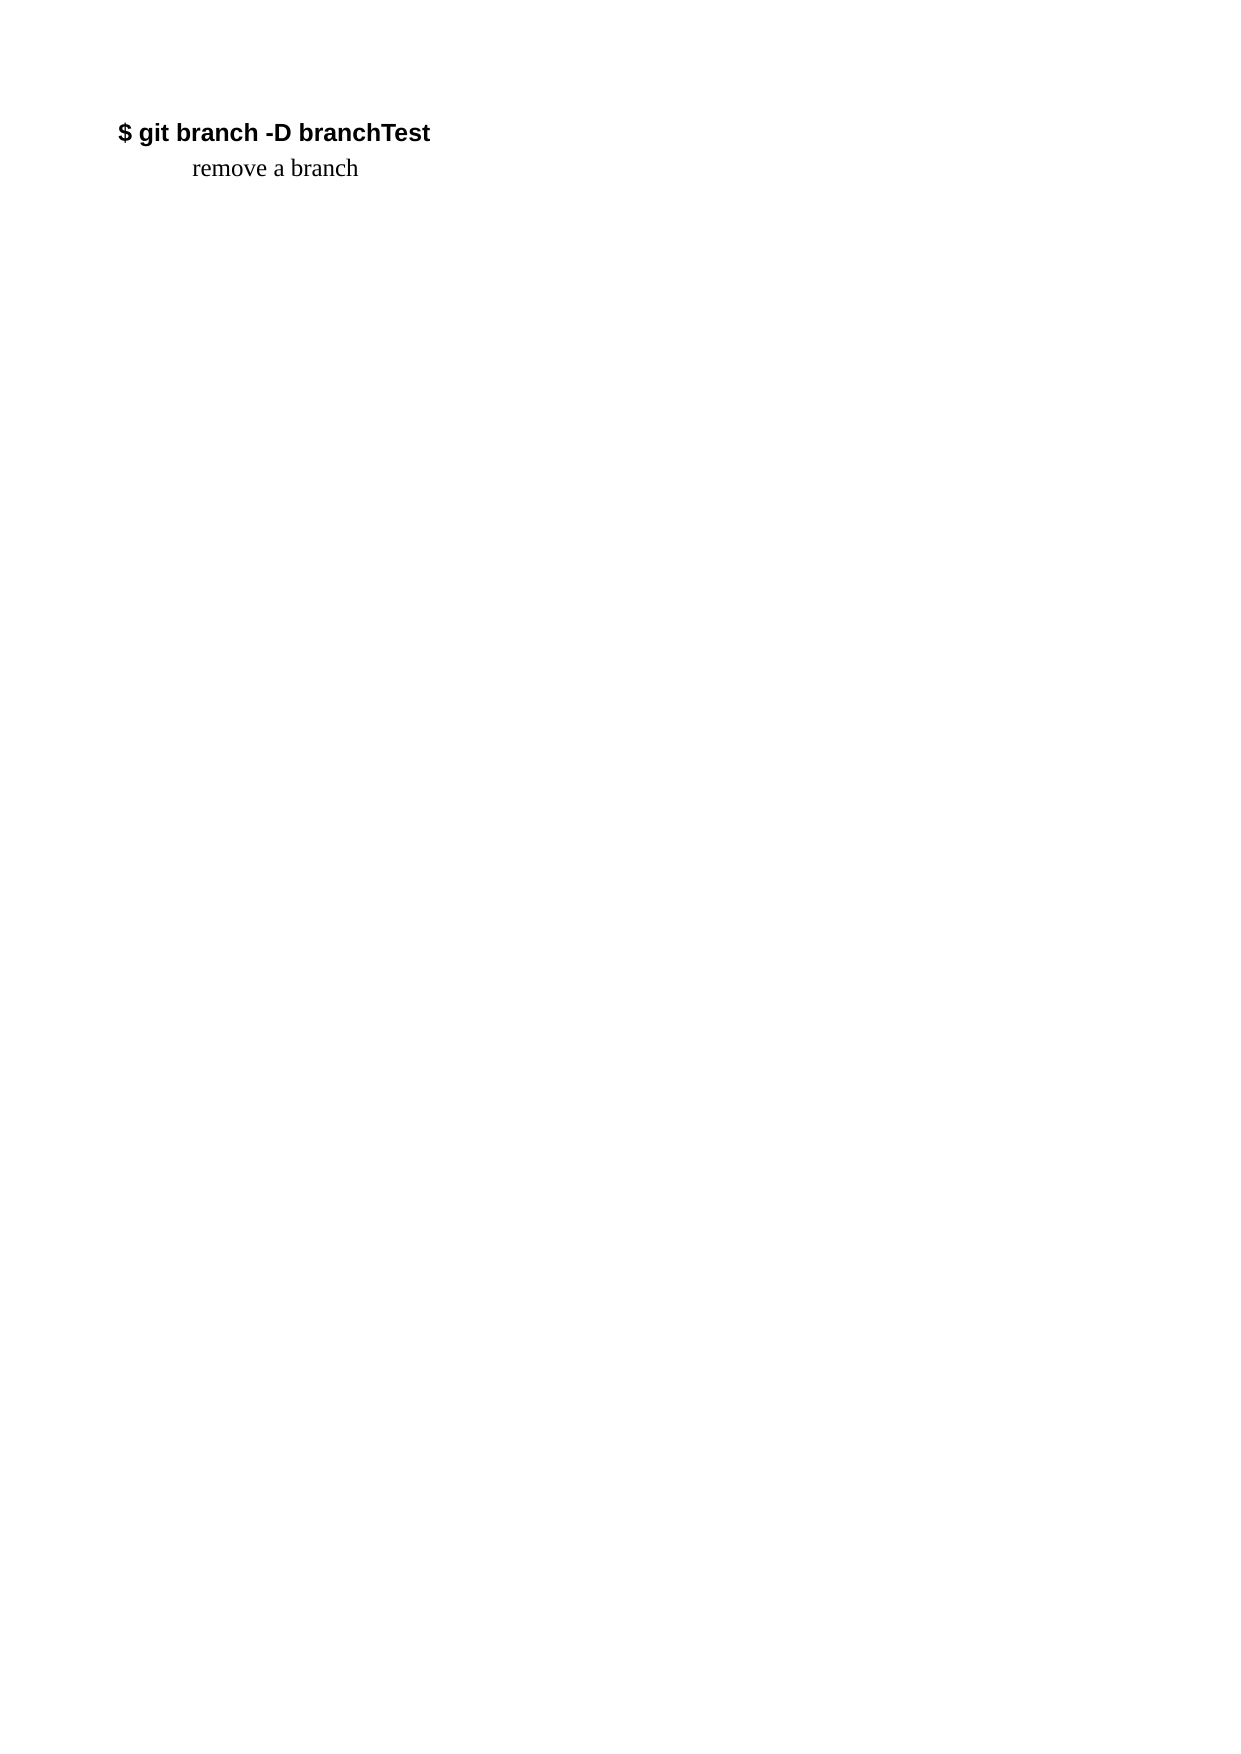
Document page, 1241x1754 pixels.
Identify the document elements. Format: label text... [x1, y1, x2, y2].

text remove a branch [118, 153, 1122, 182]
subtitle $ git branch -D branchTest [118, 118, 1122, 147]
